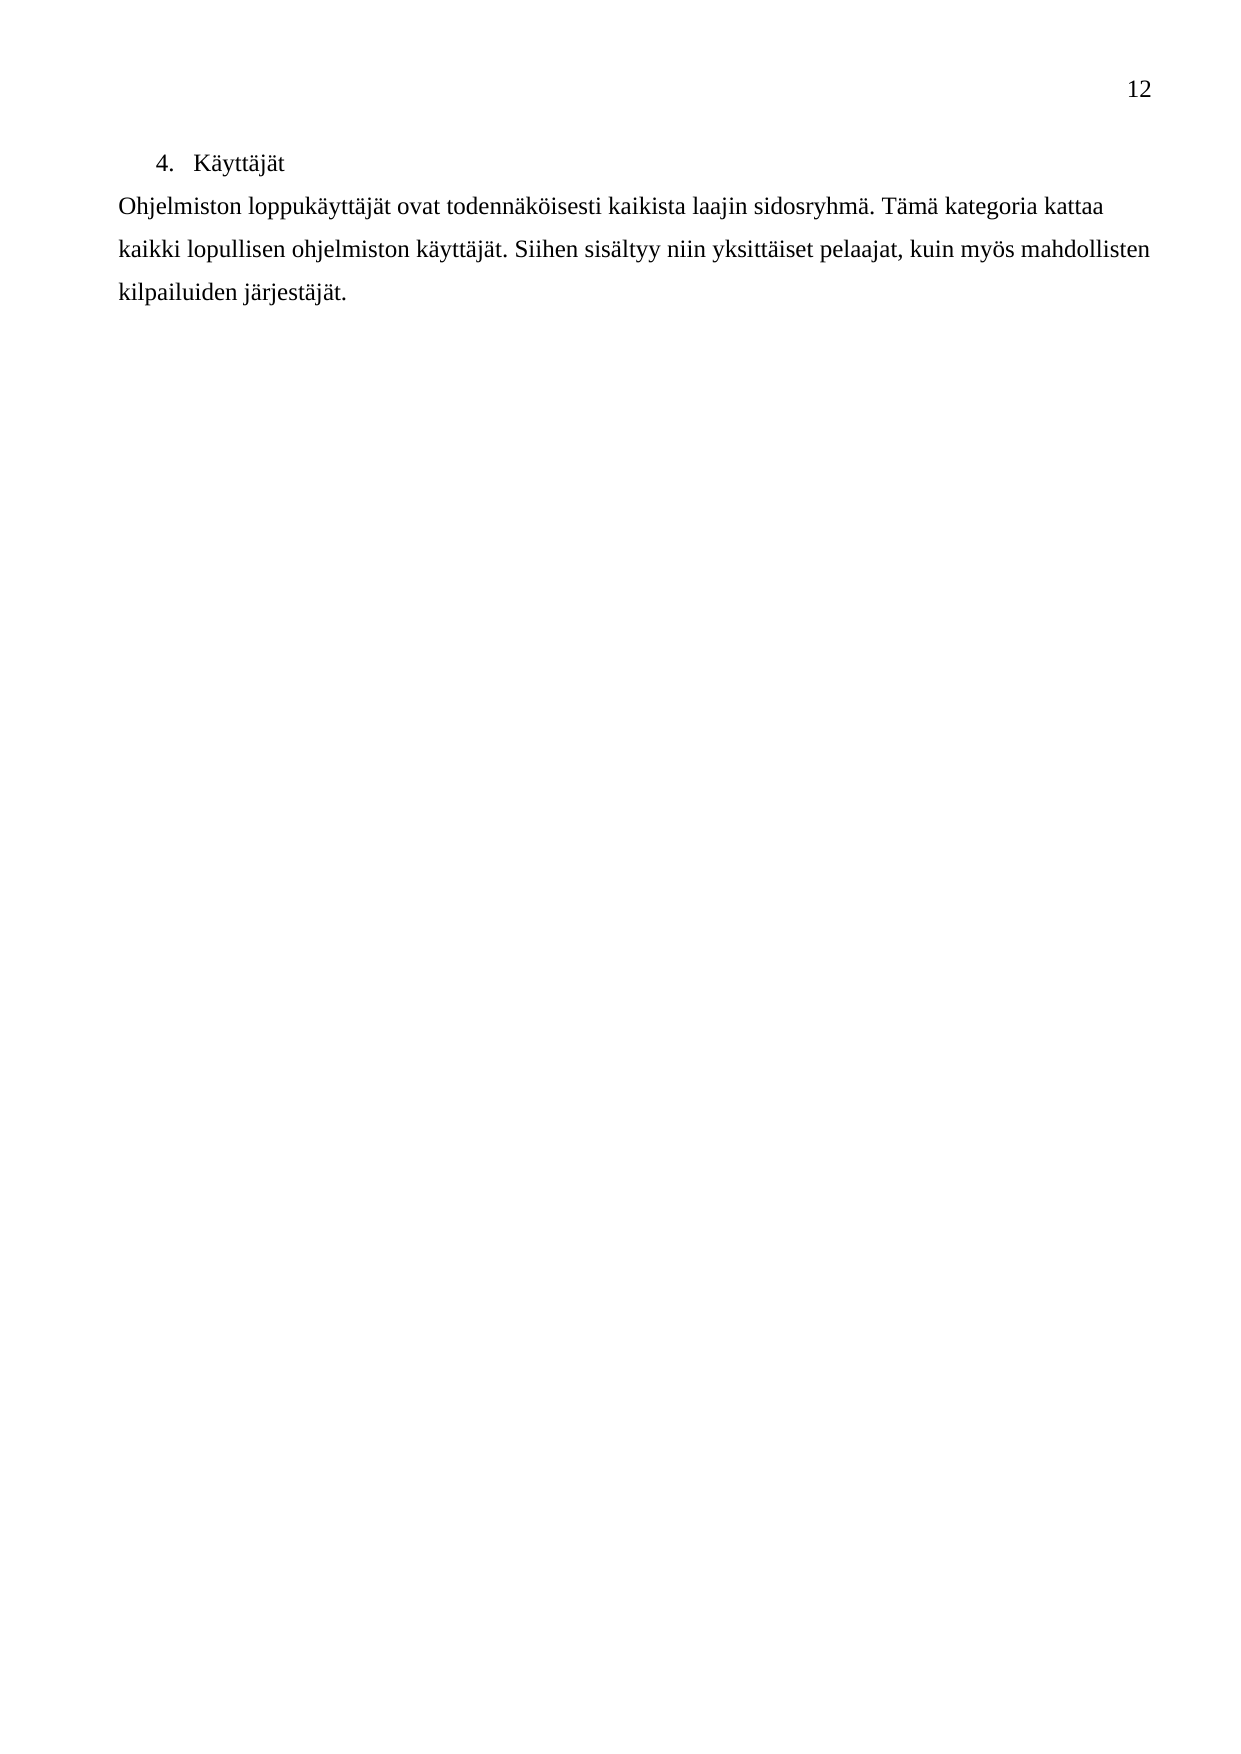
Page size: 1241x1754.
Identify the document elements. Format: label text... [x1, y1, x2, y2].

text Ohjelmiston loppukäyttäjät ovat todennäköisesti kaikista laajin sidosryhmä. Tämä kategoria kattaa kaikki lopullisen ohjelmiston käyttäjät. Siihen sisältyy niin yksittäiset pelaajat, kuin myös mahdollisten kilpailuiden järjestäjät. [118, 191, 1152, 306]
list Käyttäjät [156, 148, 1152, 176]
